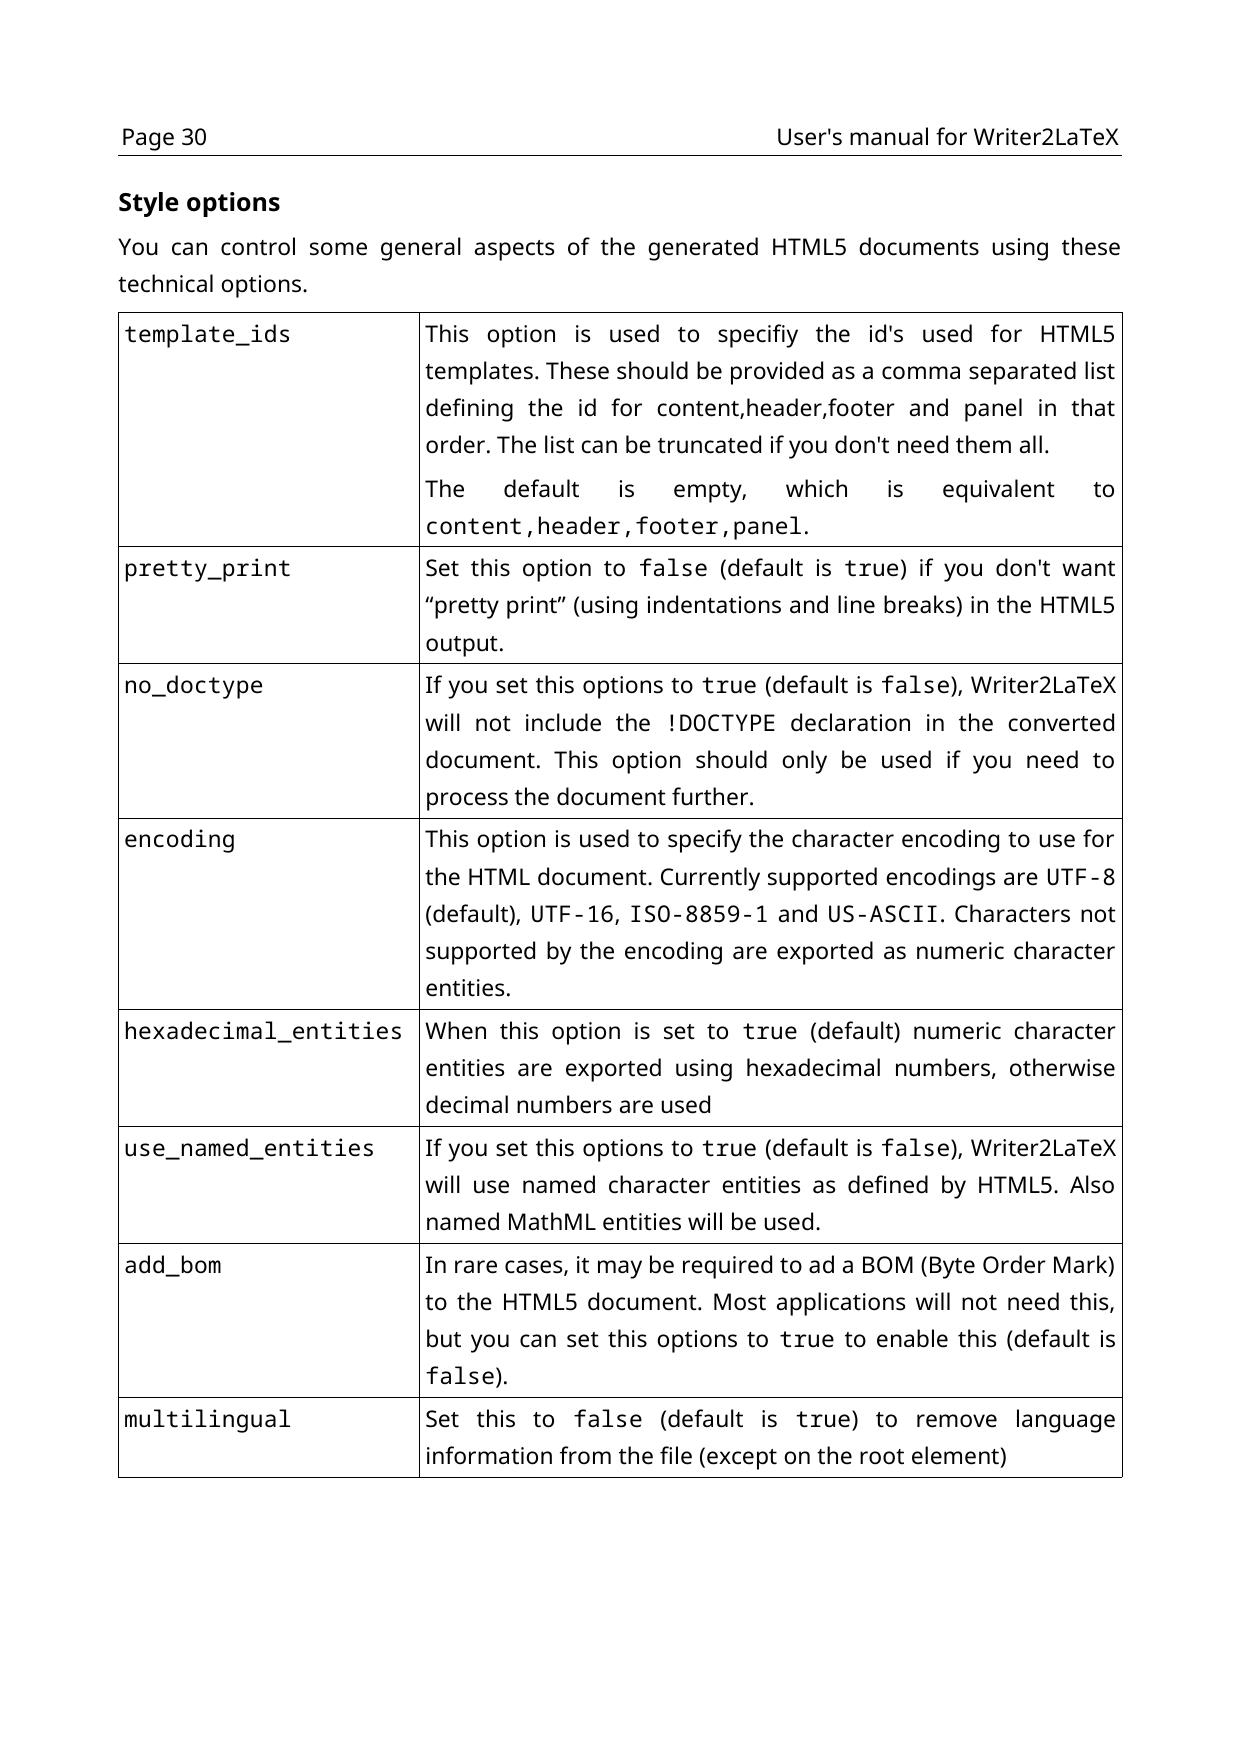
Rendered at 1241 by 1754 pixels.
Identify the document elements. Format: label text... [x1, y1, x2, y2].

text You can control some general aspects of the generated HTML5 documents using these technical options. [118, 231, 1122, 299]
table_cell encoding [119, 819, 419, 1009]
table_cell If you set this options to true (default is false), Writer2LaTeX will not include the !DOCTYPE declaration in the converted document. This option should only be used if you need to process the document further. [420, 664, 1122, 818]
table_header This option is used to specifiy the id's used for HTML5 templates. These should be provided as a comma separated list defining the id for content,header,footer and panel in that order. The list can be truncated if you don't need them all. The default is empty, which is equivalent to content,header,footer,panel. [420, 313, 1122, 546]
table_cell This option is used to specify the character encoding to use for the HTML document. Currently supported encodings are UTF-8 (default), UTF-16, ISO-8859-1 and US-ASCII. Characters not supported by the encoding are exported as numeric character entities. [420, 819, 1122, 1009]
table_cell use_named_entities [119, 1127, 419, 1243]
table_cell When this option is set to true (default) numeric character entities are exported using hexadecimal numbers, otherwise decimal numbers are used [420, 1010, 1122, 1126]
table_cell pretty_print [119, 547, 419, 663]
table_cell In rare cases, it may be required to ad a BOM (Byte Order Mark) to the HTML5 document. Most applications will not need this, but you can set this options to true to enable this (default is false). [420, 1244, 1122, 1397]
table_cell If you set this options to true (default is false), Writer2LaTeX will use named character entities as defined by HTML5. Also named MathML entities will be used. [420, 1127, 1122, 1243]
table_cell Set this option to false (default is true) if you don't want “pretty print” (using indentations and line breaks) in the HTML5 output. [420, 547, 1122, 663]
subtitle Style options [118, 184, 1122, 218]
table_cell Set this to false (default is true) to remove language information from the file (except on the root element) [420, 1398, 1122, 1477]
table_cell no_doctype [119, 664, 419, 818]
table_cell hexadecimal_entities [119, 1010, 419, 1126]
table_cell add_bom [119, 1244, 419, 1397]
table_header template_ids [119, 313, 419, 546]
table_cell multilingual [119, 1398, 419, 1477]
